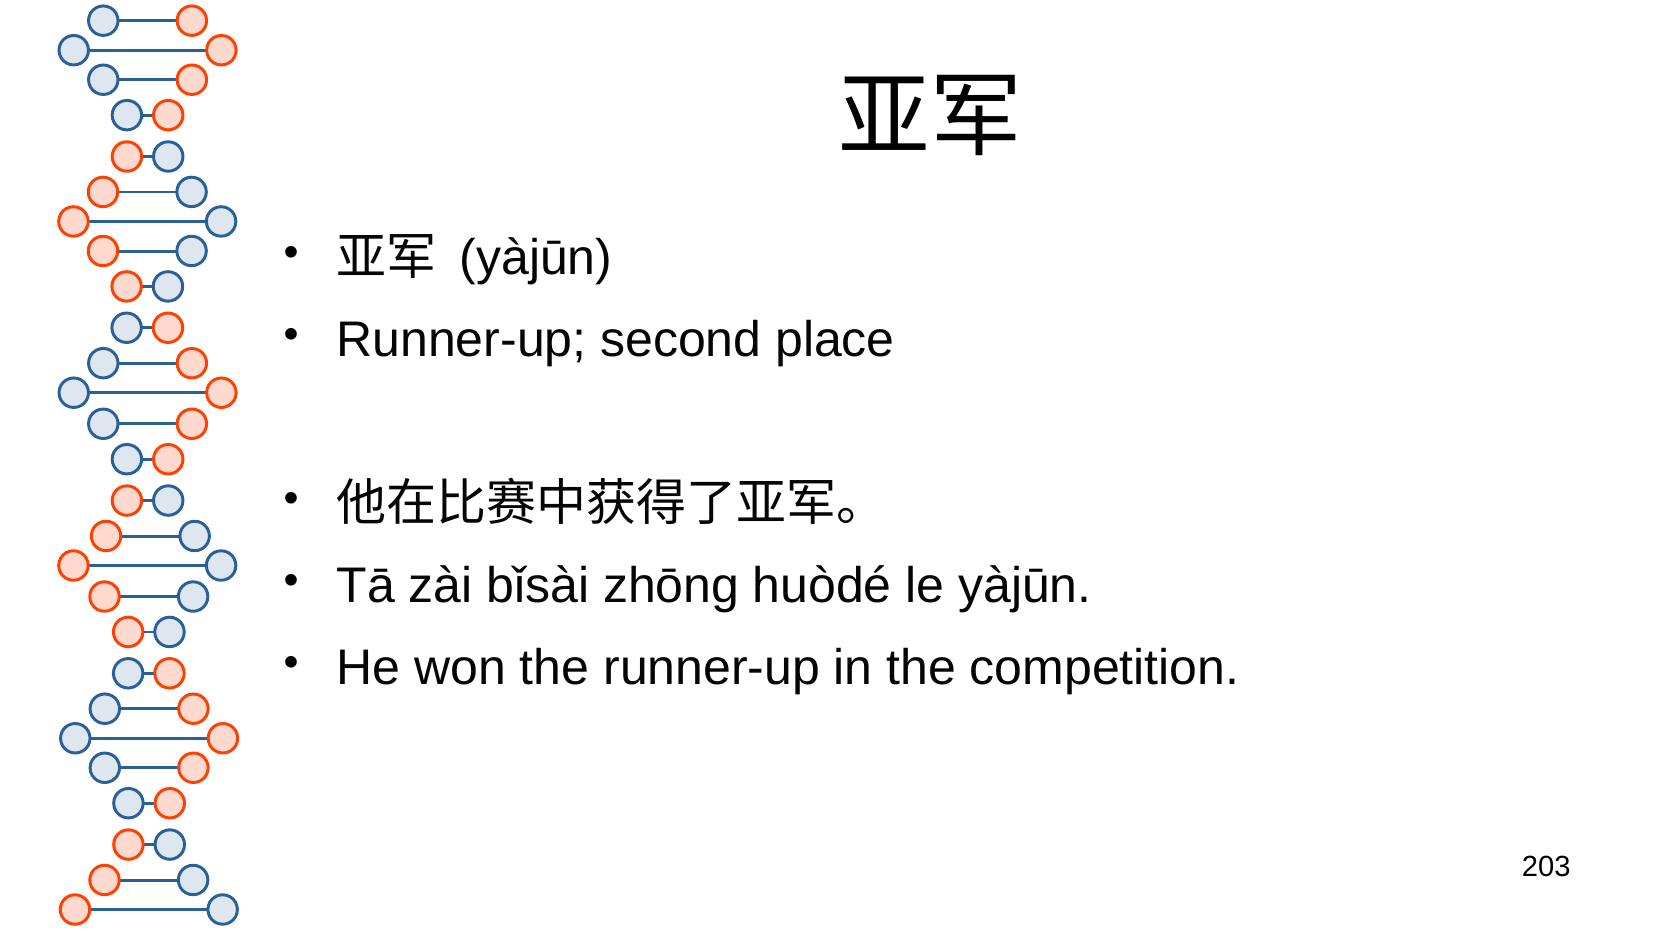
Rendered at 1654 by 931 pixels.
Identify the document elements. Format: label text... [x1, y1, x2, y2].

title 亚军 [265, 35, 1595, 189]
list 亚军 (yàjūn) Runner-up; second place 他在比赛中获得了亚军。 Tā zài bǐsài zhōng huòdé le yàjūn. He won the runner-up in the competition. [265, 224, 1595, 764]
